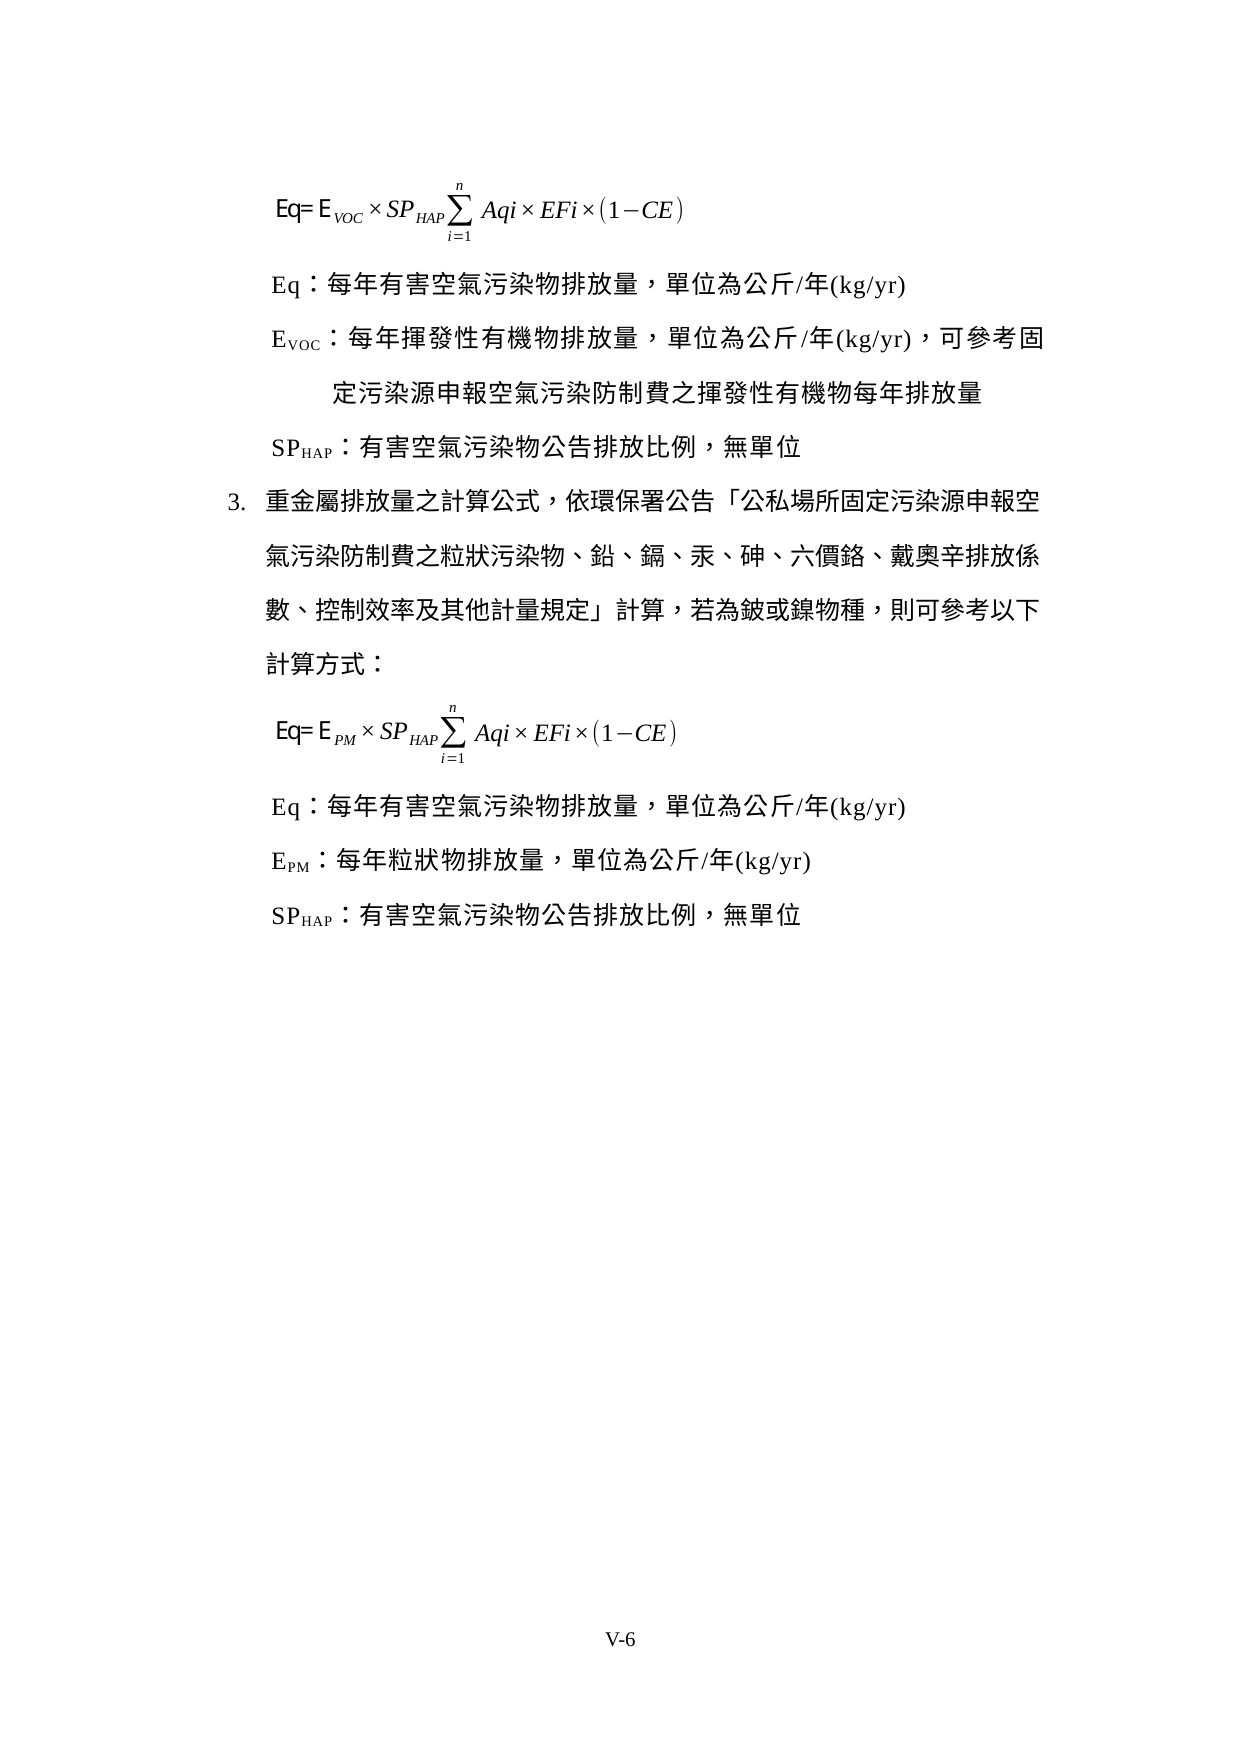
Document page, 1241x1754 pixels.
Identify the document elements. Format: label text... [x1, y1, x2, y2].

text SPHAP：有害空氣污染物公告排放比例，無單位 [271, 895, 1045, 931]
text EPM：每年粒狀物排放量，單位為公斤/年(kg/yr) [271, 841, 1045, 877]
text Eq：每年有害空氣污染物排放量，單位為公斤/年(kg/yr) [271, 786, 1045, 823]
text SPHAP：有害空氣污染物公告排放比例，無單位 [271, 427, 1045, 464]
text EVOC：每年揮發性有機物排放量，單位為公斤/年(kg/yr)，可參考固定污染源申報空氣污染防制費之揮發性有機物每年排放量 [271, 319, 1045, 409]
list 重金屬排放量之計算公式，依環保署公告「公私場所固定污染源申報空氣污染防制費之粒狀污染物、鉛、鎘、汞、砷、六價鉻、戴奧辛排放係數、控制效率及其他計量規定」計算，若為鈹或鎳物種，則可參考以下計算方式： [227, 482, 1063, 681]
text Eq：每年有害空氣污染物排放量，單位為公斤/年(kg/yr) [271, 264, 1045, 301]
